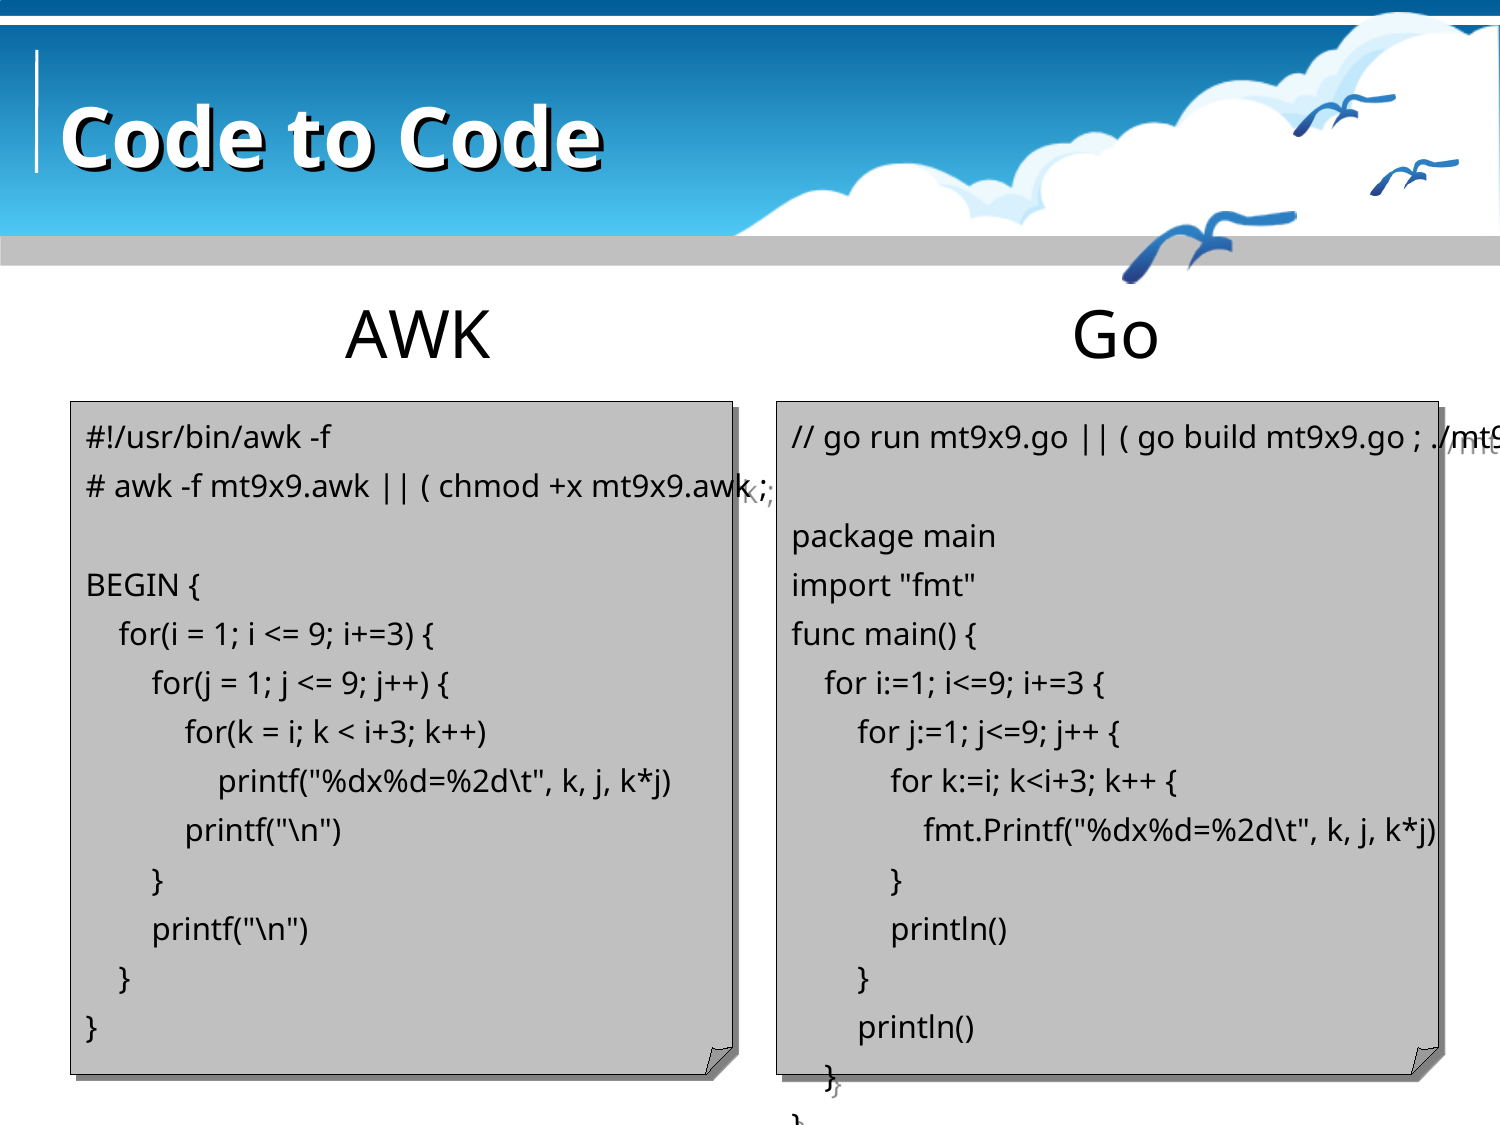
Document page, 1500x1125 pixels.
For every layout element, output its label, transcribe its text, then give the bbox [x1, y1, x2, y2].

text_box Go [1057, 283, 1329, 388]
text_box AWK [330, 283, 603, 388]
text_box #!/usr/bin/awk -f # awk -f mt9x9.awk || ( chmod +x mt9x9.awk ; ./mt9x9.awk BEGIN { for(i = 1; i <= 9; i+=3) { for(j = 1; j <= 9; j++) { for(k = i; k < i+3; k++) printf("%dx%d=%2d\t", k, j, k*j) printf("\n") } printf("\n") } } [70, 401, 733, 1075]
text_box // go run mt9x9.go || ( go build mt9x9.go ; ./mt9x9 ) package main import "fmt" func main() { for i:=1; i<=9; i+=3 { for j:=1; j<=9; j++ { for k:=i; k<i+3; k++ { fmt.Printf("%dx%d=%2d\t", k, j, k*j) } println() } println() } } [776, 401, 1439, 1075]
picture [730, 12, 1500, 283]
title Code to Code [59, 86, 1465, 186]
